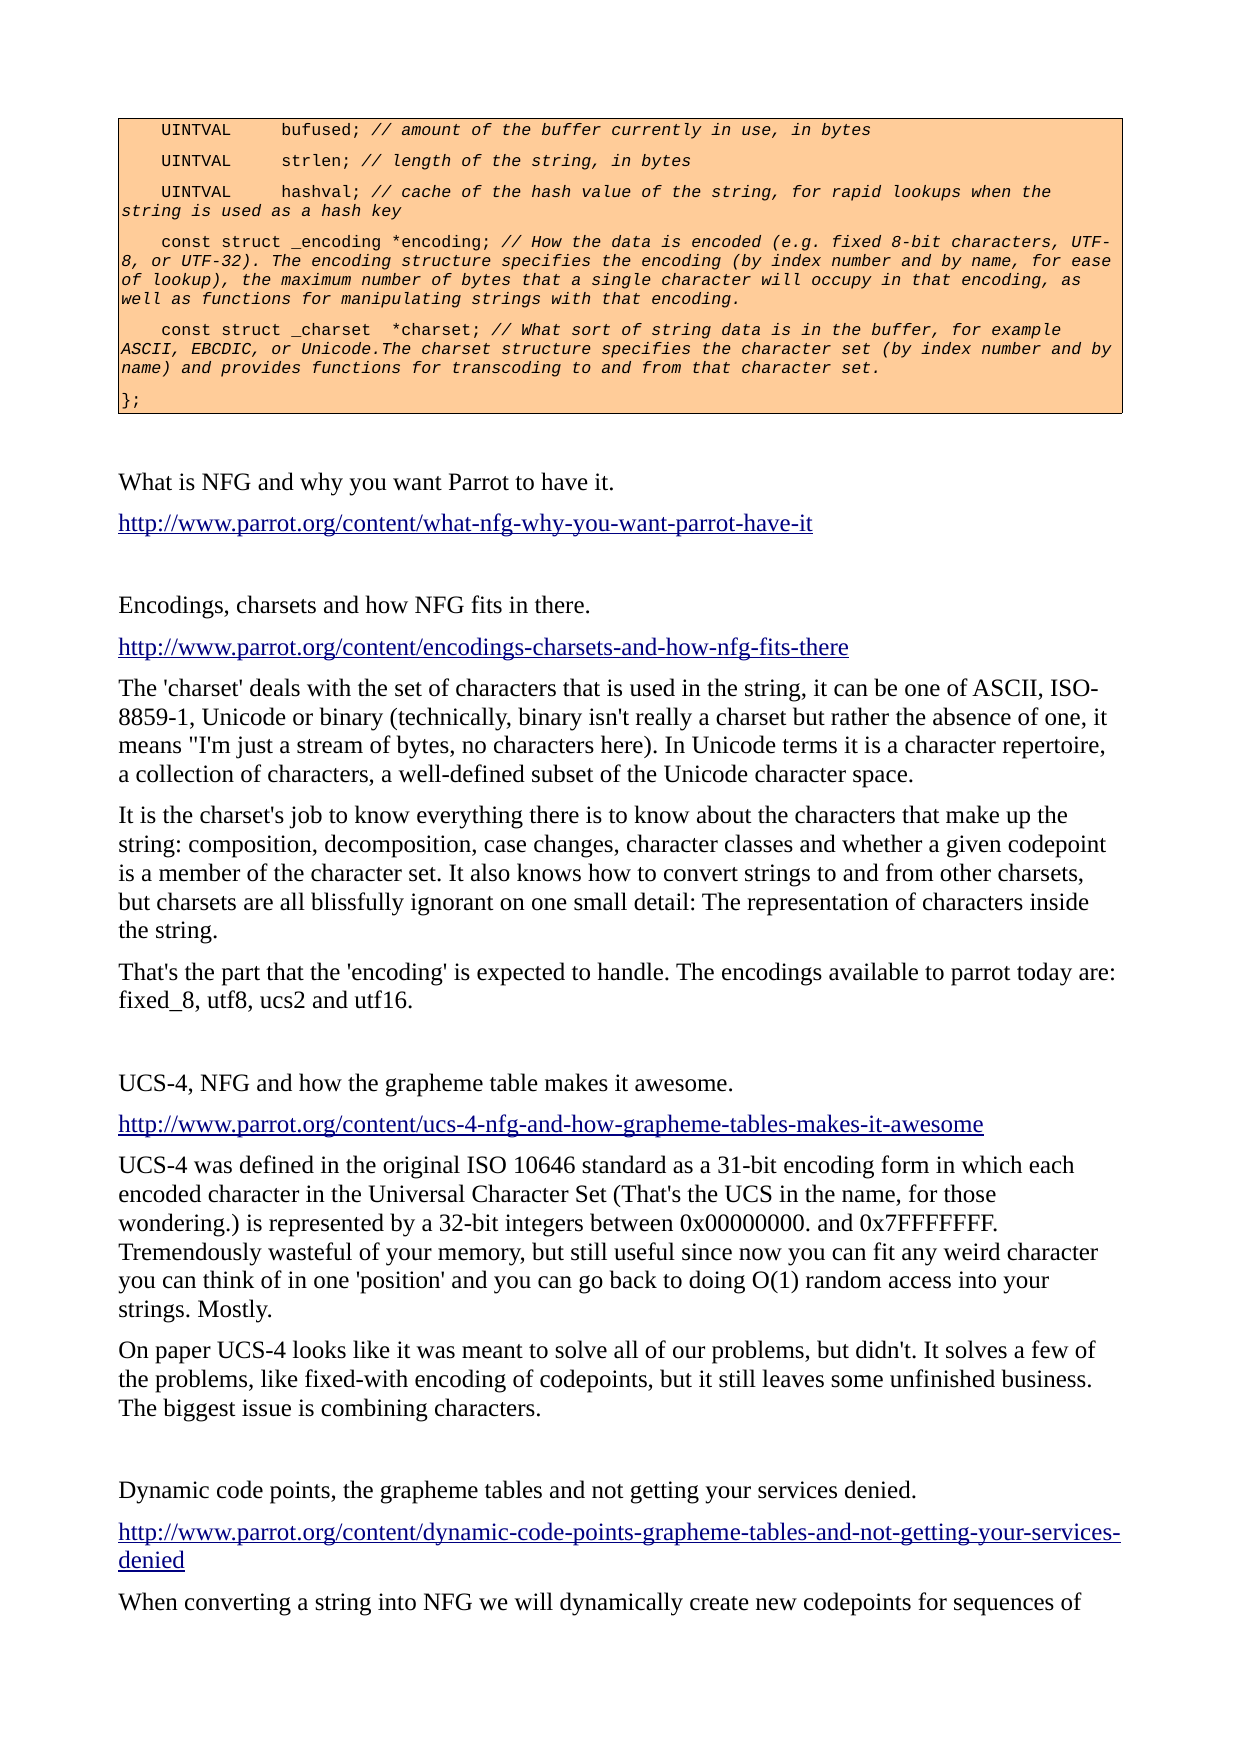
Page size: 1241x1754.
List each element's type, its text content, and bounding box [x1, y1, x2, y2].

text On paper UCS-4 looks like it was meant to solve all of our problems, but didn't. It solves a few of the problems, like fixed-with encoding of codepoints, but it still leaves some unfinished business. The biggest issue is combining characters. [118, 1335, 1122, 1422]
text It is the charset's job to know everything there is to know about the characters that make up the string: composition, decomposition, case changes, character classes and whether a given codepoint is a member of the character set. It also knows how to convert strings to and from other charsets, but charsets are all blissfully ignorant on one small detail: The representation of characters inside the string. [118, 800, 1122, 944]
text The 'charset' deals with the set of characters that is used in the string, it can be one of ASCII, ISO-8859-1, Unicode or binary (technically, binary isn't really a charset but rather the absence of one, it means "I'm just a stream of bytes, no characters here). In Unicode terms it is a character repertoire, a collection of characters, a well-defined subset of the Unicode character space. [118, 673, 1122, 788]
text Encodings, charsets and how NFG fits in there. [118, 590, 1122, 619]
text http://www.parrot.org/content/dynamic-code-points-grapheme-tables-and-not-getting-your-services-denied [118, 1517, 1122, 1574]
text What is NFG and why you want Parrot to have it. [118, 467, 1122, 495]
text UINTVAL hashval; // cache of the hash value of the string, for rapid lookups when the string is used as a hash key [119, 181, 1122, 222]
text UINTVAL strlen; // length of the string, in bytes [119, 149, 1122, 171]
text UCS-4 was defined in the original ISO 10646 standard as a 31-bit encoding form in which each encoded character in the Universal Character Set (That's the UCS in the name, for those wondering.) is represented by a 32-bit integers between 0x00000000. and 0x7FFFFFFF. Tremendously wasteful of your memory, but still useful since now you can fit any weird character you can think of in one 'position' and you can go back to doing O(1) random access into your strings. Mostly. [118, 1150, 1122, 1323]
text UINTVAL bufused; // amount of the buffer currently in use, in bytes [119, 119, 1122, 140]
text http://www.parrot.org/content/encodings-charsets-and-how-nfg-fits-there [118, 632, 1122, 660]
text }; [119, 388, 1122, 413]
text Dynamic code points, the grapheme tables and not getting your services denied. [118, 1475, 1122, 1504]
text const struct _encoding *encoding; // How the data is encoded (e.g. fixed 8-bit characters, UTF-8, or UTF-32). The encoding structure specifies the encoding (by index number and by name, for ease of lookup), the maximum number of bytes that a single character will occupy in that encoding, as well as functions for manipulating strings with that encoding. [119, 231, 1122, 309]
text UCS-4, NFG and how the grapheme table makes it awesome. [118, 1068, 1122, 1097]
text const struct _charset *charset; // What sort of string data is in the buffer, for example ASCII, EBCDIC, or Unicode.The charset structure specifies the character set (by index number and by name) and provides functions for transcoding to and from that character set. [119, 319, 1122, 378]
text When converting a string into NFG we will dynamically create new codepoints for sequences of [118, 1587, 1122, 1615]
text http://www.parrot.org/content/ucs-4-nfg-and-how-grapheme-tables-makes-it-awesome [118, 1109, 1122, 1138]
text That's the part that the 'encoding' is expected to handle. The encodings available to parrot today are: fixed_8, utf8, ucs2 and utf16. [118, 957, 1122, 1014]
text http://www.parrot.org/content/what-nfg-why-you-want-parrot-have-it [118, 508, 1122, 537]
